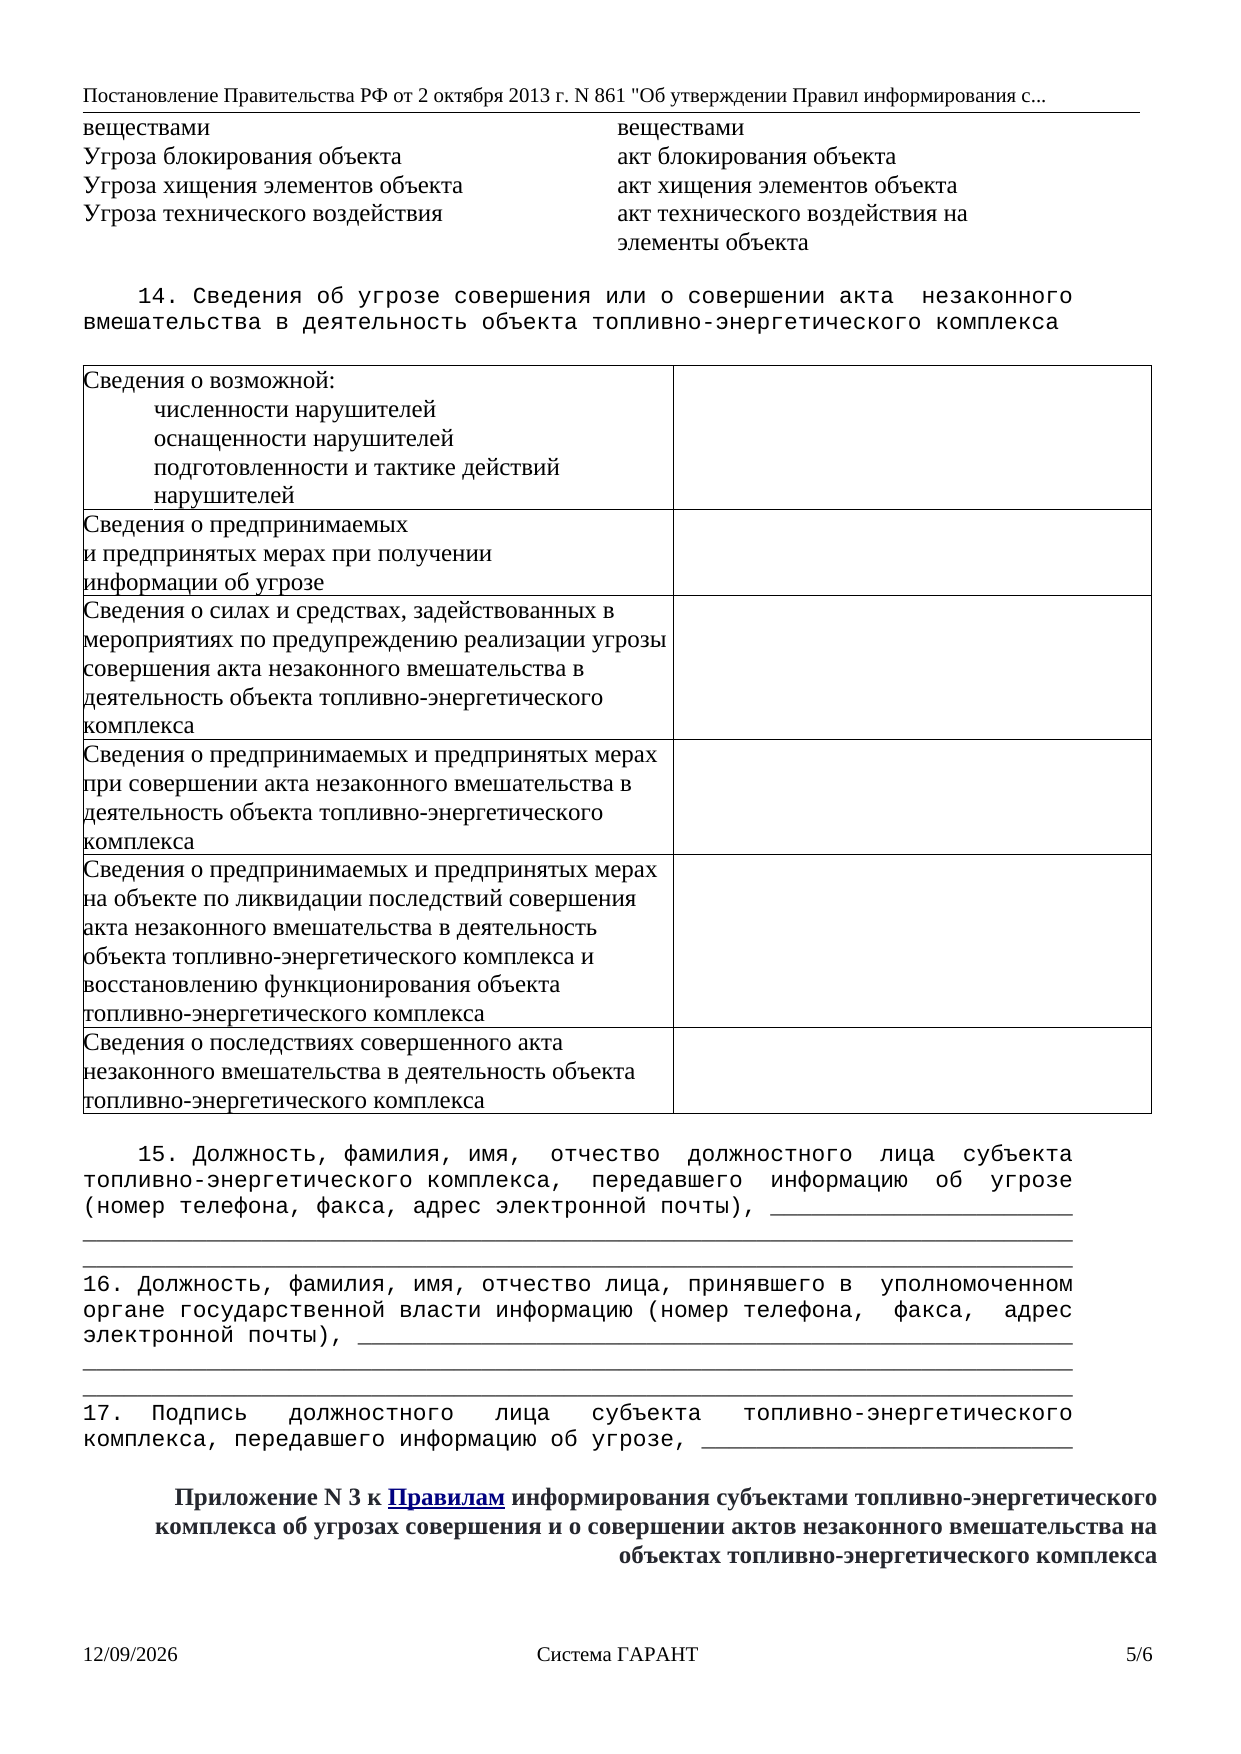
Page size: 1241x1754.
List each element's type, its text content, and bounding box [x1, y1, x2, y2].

text топливно-энергетического комплекса, передавшего информацию об угрозе [83, 1168, 1157, 1194]
text ________________________________________________________________________ [83, 1350, 1157, 1376]
text 16. Должность, фамилия, имя, отчество лица, принявшего в уполномоченном [83, 1272, 1157, 1298]
text вмешательства в деятельность объекта топливно-энергетического комплекса [83, 311, 1157, 337]
table_cell [998, 113, 1140, 141]
table_cell [475, 199, 617, 256]
text 14. Сведения об угрозе совершения или о совершении акта незаконного [83, 285, 1157, 311]
table_cell [475, 113, 617, 141]
text (номер телефона, факса, адрес электронной почты), ______________________ [83, 1194, 1157, 1220]
table_cell [674, 596, 1151, 739]
table_cell [84, 452, 153, 509]
table_cell [475, 141, 617, 170]
text органе государственной власти информацию (номер телефона, факса, адрес [83, 1298, 1157, 1324]
table_cell [674, 1028, 1151, 1113]
table_cell [674, 452, 1151, 509]
table_cell [998, 141, 1140, 170]
text электронной почты), ____________________________________________________ [83, 1324, 1157, 1350]
table_cell Угроза технического воздействия [83, 199, 475, 256]
text ________________________________________________________________________ [83, 1246, 1157, 1272]
table_cell [674, 423, 1151, 452]
table_cell Сведения о предпринимаемых и предпринятых мерах при совершении акта незаконного вмешательства в деятельность объекта топливно-энергетического комплекса [84, 740, 673, 854]
table_cell [84, 423, 153, 452]
table_header [674, 366, 1151, 394]
table_cell [674, 855, 1151, 1027]
text ________________________________________________________________________ [83, 1376, 1157, 1402]
text Приложение N 3 к Правилам информирования субъектами топливно-энергетического комплекса об угрозах совершения и о совершении актов незаконного вмешательства на объектах топливно-энергетического комплекса [83, 1482, 1157, 1568]
table_cell [674, 510, 1151, 595]
table_cell [998, 170, 1140, 198]
table_cell [674, 394, 1151, 423]
table_cell [674, 740, 1151, 854]
text ________________________________________________________________________ [83, 1220, 1157, 1246]
table_cell численности нарушителей [154, 394, 673, 423]
table_cell акт хищения элементов объекта [617, 170, 998, 198]
text 15. Должность, фамилия, имя, отчество должностного лица субъекта [83, 1142, 1157, 1168]
table_cell веществами [83, 113, 475, 141]
table_cell [84, 394, 153, 423]
text 17. Подпись должностного лица субъекта топливно-энергетического [83, 1402, 1157, 1428]
table_cell [475, 170, 617, 198]
table_cell акт блокирования объекта [617, 141, 998, 170]
text комплекса, передавшего информацию об угрозе, ___________________________ [83, 1428, 1157, 1453]
table_header Сведения о возможной: [84, 366, 673, 394]
table_cell акт технического воздействия на элементы объекта [617, 199, 998, 256]
table_cell Сведения о предпринимаемых и предпринятых мерах при получении информации об угрозе [84, 510, 673, 595]
table_cell подготовленности и тактике действий нарушителей [154, 452, 673, 509]
table_cell Сведения о силах и средствах, задействованных в мероприятиях по предупреждению реализации угрозы совершения акта незаконного вмешательства в деятельность объекта топливно-энергетического комплекса [84, 596, 673, 739]
table_cell Сведения о предпринимаемых и предпринятых мерах на объекте по ликвидации последствий совершения акта незаконного вмешательства в деятельность объекта топливно-энергетического комплекса и восстановлению функционирования объекта топливно-энергетического комплекса [84, 855, 673, 1027]
table_cell [998, 199, 1140, 256]
table_cell Сведения о последствиях совершенного акта незаконного вмешательства в деятельность объекта топливно-энергетического комплекса [84, 1028, 673, 1113]
table_cell Угроза хищения элементов объекта [83, 170, 475, 198]
table_cell Угроза блокирования объекта [83, 141, 475, 170]
table_cell веществами [617, 113, 998, 141]
table_cell оснащенности нарушителей [154, 423, 673, 452]
